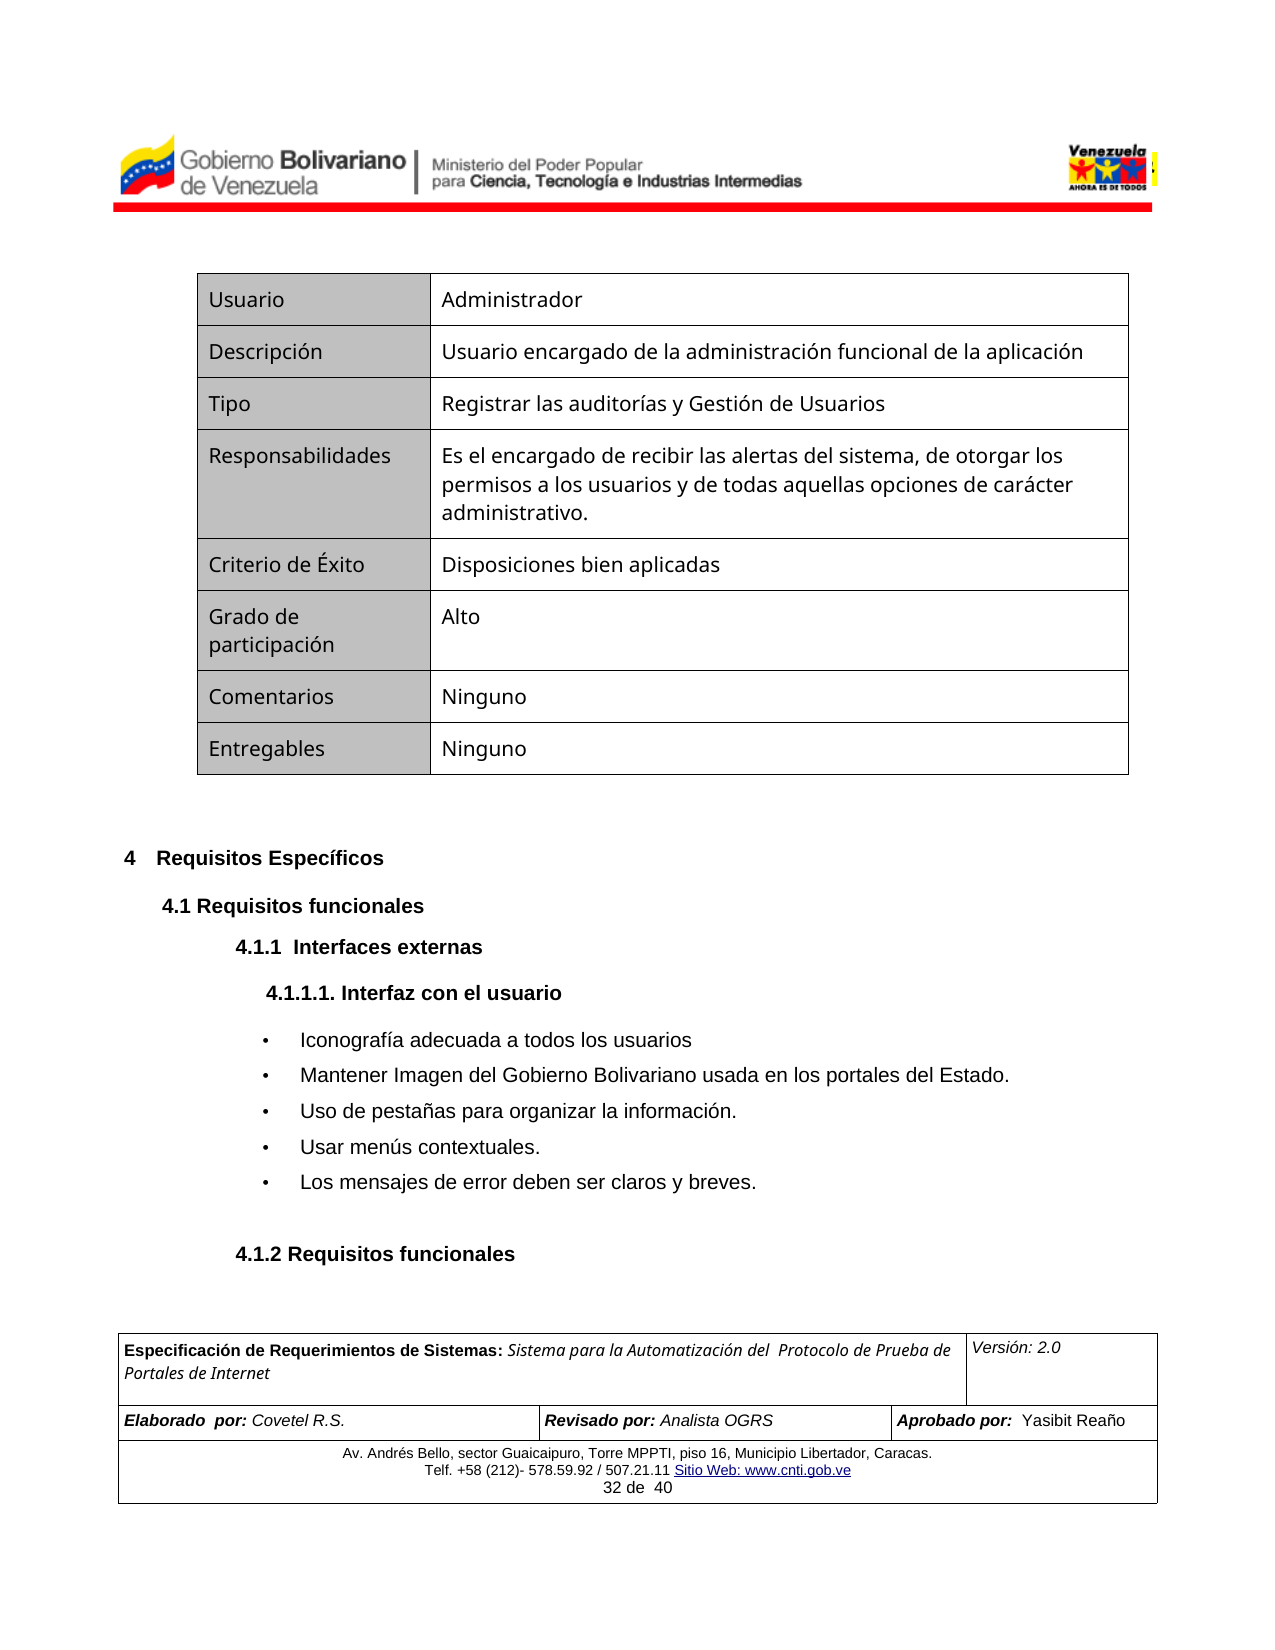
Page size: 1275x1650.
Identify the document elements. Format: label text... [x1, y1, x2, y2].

list Usar menús contextuales. [262, 1135, 1157, 1158]
table_cell Criterio de Éxito [198, 539, 430, 590]
table_cell Ninguno [431, 671, 1128, 722]
table_cell Usuario encargado de la administración funcional de la aplicación [431, 326, 1128, 377]
list Mantener Imagen del Gobierno Bolivariano usada en los portales del Estado. [262, 1064, 1157, 1087]
table_cell Descripción [198, 326, 430, 377]
subtitle Requisitos Específicos [118, 846, 1157, 870]
table_cell Ninguno [431, 723, 1128, 774]
list Interfaces externas [229, 935, 1157, 959]
list Iconografía adecuada a todos los usuarios [262, 1028, 1157, 1052]
table_cell Tipo [198, 378, 430, 429]
table_cell Disposiciones bien aplicadas [431, 539, 1128, 590]
list Los mensajes de error deben ser claros y breves. [262, 1171, 1157, 1194]
table_cell Entregables [198, 723, 430, 774]
list Uso de pestañas para organizar la información. [262, 1099, 1157, 1123]
table_cell Grado de participación [198, 591, 430, 670]
subtitle Requisitos funcionales [156, 894, 1157, 918]
table_header Usuario [198, 274, 430, 325]
table_cell Registrar las auditorías y Gestión de Usuarios [431, 378, 1128, 429]
list Requisitos funcionales [229, 1242, 1157, 1265]
table_header Administrador [431, 274, 1128, 325]
table_cell Es el encargado de recibir las alertas del sistema, de otorgar los permisos a los usuarios y de todas aquellas opciones de carácter administrativo. [431, 430, 1128, 538]
picture [113, 126, 1153, 212]
table_cell Responsabilidades [198, 430, 430, 538]
table_cell Alto [431, 591, 1128, 670]
list Interfaz con el usuario [266, 982, 1157, 1005]
table_cell Comentarios [198, 671, 430, 722]
